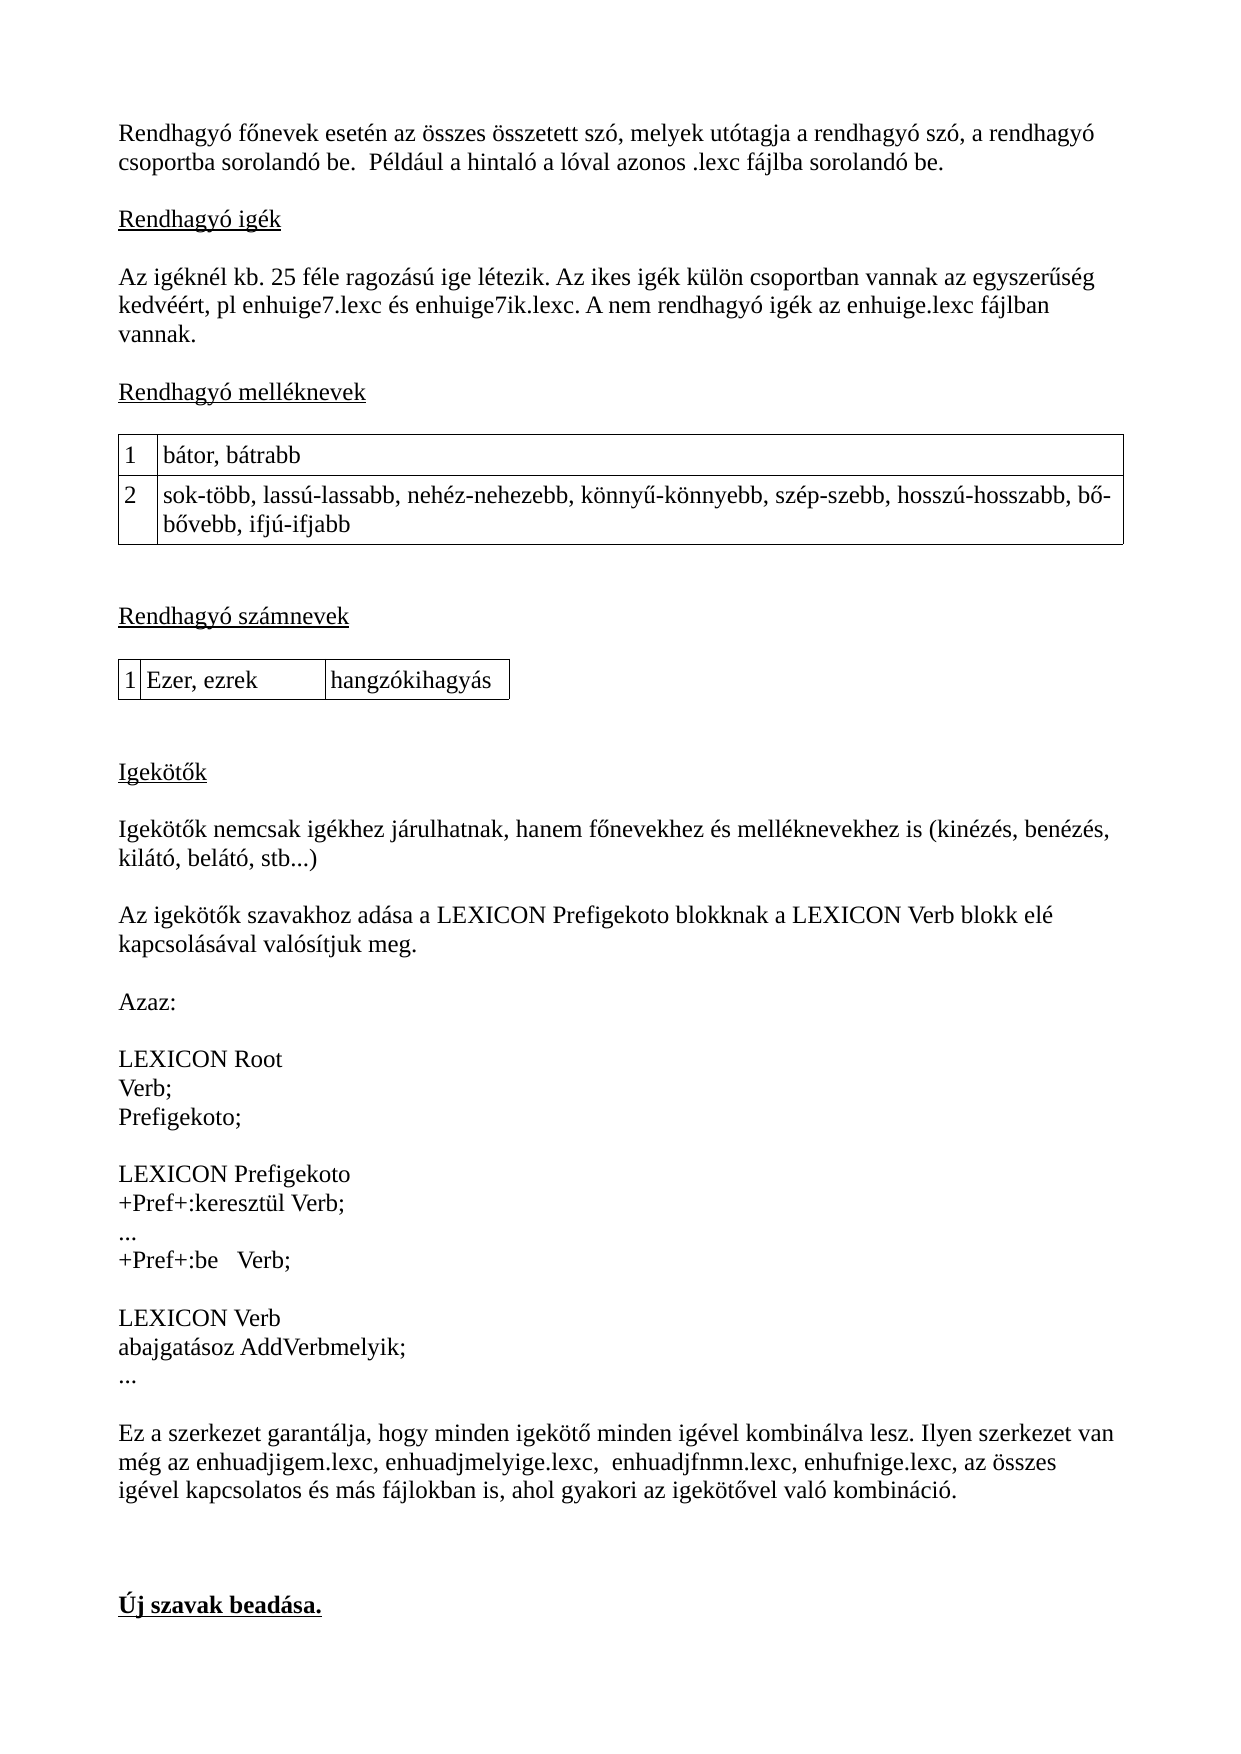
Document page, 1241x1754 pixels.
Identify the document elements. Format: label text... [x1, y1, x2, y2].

text ... [118, 1361, 1122, 1389]
text LEXICON Prefigekoto [118, 1159, 1122, 1188]
text Rendhagyó igék [118, 204, 1122, 233]
text Új szavak beadása. [118, 1591, 1122, 1619]
text Rendhagyó melléknevek [118, 377, 1122, 406]
text abajgatásoz AddVerbmelyik; [118, 1332, 1122, 1361]
text Az igekötők szavakhoz adása a LEXICON Prefigekoto blokknak a LEXICON Verb blokk elé kapcsolásával valósítjuk meg. [118, 901, 1122, 958]
text Igekötők nemcsak igékhez járulhatnak, hanem főnevekhez és melléknevekhez is (kinézés, benézés, kilátó, belátó, stb...) [118, 814, 1122, 872]
text Rendhagyó főnevek esetén az összes összetett szó, melyek utótagja a rendhagyó szó, a rendhagyó csoportba sorolandó be. Például a hintaló a lóval azonos .lexc fájlba sorolandó be. [118, 118, 1122, 176]
text ... [118, 1217, 1122, 1246]
table_cell sok-több, lassú-lassabb, nehéz-nehezebb, könnyű-könnyebb, szép-szebb, hosszú-hosszabb, bő-bővebb, ifjú-ifjabb [158, 476, 1123, 544]
text Rendhagyó számnevek [118, 601, 1122, 630]
text LEXICON Verb [118, 1303, 1122, 1332]
text +Pref+:keresztül Verb; [118, 1188, 1122, 1217]
text +Pref+:be Verb; [118, 1246, 1122, 1274]
text Igekötők [118, 757, 1122, 786]
table_header bátor, bátrabb [158, 435, 1123, 475]
text LEXICON Root [118, 1044, 1122, 1073]
table_header Ezer, ezrek [141, 660, 325, 699]
table_header 1 [119, 435, 157, 475]
text Az igéknél kb. 25 féle ragozású ige létezik. Az ikes igék külön csoportban vannak az egyszerűség kedvéért, pl enhuige7.lexc és enhuige7ik.lexc. A nem rendhagyó igék az enhuige.lexc fájlban vannak. [118, 262, 1122, 348]
table_header hangzókihagyás [326, 660, 509, 699]
table_header 1 [119, 660, 140, 699]
text Ez a szerkezet garantálja, hogy minden igekötő minden igével kombinálva lesz. Ilyen szerkezet van még az enhuadjigem.lexc, enhuadjmelyige.lexc, enhuadjfnmn.lexc, enhufnige.lexc, az összes igével kapcsolatos és más fájlokban is, ahol gyakori az igekötővel való kombináció. [118, 1418, 1122, 1504]
text Azaz: [118, 987, 1122, 1016]
table_cell 2 [119, 476, 157, 544]
text Prefigekoto; [118, 1102, 1122, 1131]
text Verb; [118, 1073, 1122, 1102]
